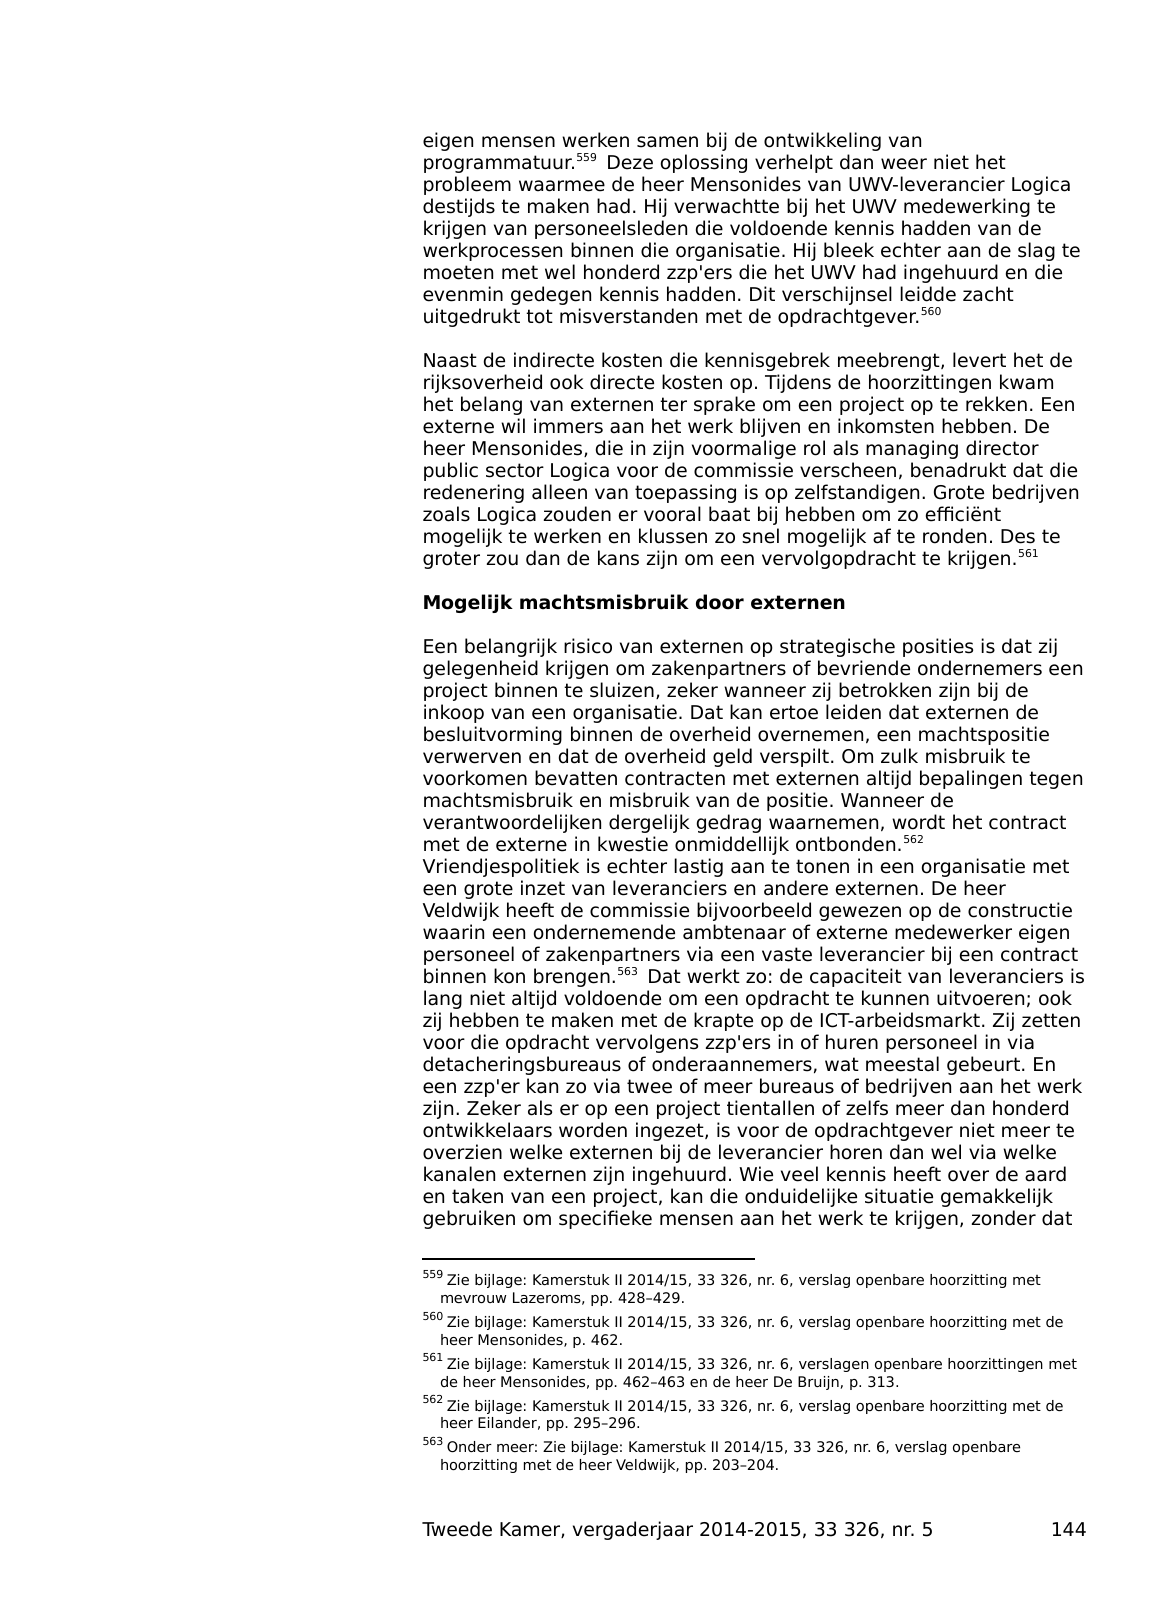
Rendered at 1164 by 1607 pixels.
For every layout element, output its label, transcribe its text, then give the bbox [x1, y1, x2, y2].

text Zie bijlage: Kamerstuk II 2014/15, 33 326, nr. 6, verslag openbare hoorzitting met de heer Mensonides, p. 462. [422, 1310, 1087, 1349]
text eigen mensen werken samen bij de ontwikkeling van programmatuur. Deze oplossing verhelpt dan weer niet het probleem waarmee de heer Mensonides van UWV-leverancier Logica destijds te maken had. Hij verwachtte bij het UWV medewerking te krijgen van personeelsleden die voldoende kennis hadden van de werkprocessen binnen die organisatie. Hij bleek echter aan de slag te moeten met wel honderd zzp'ers die het UWV had ingehuurd en die evenmin gedegen kennis hadden. Dit verschijnsel leidde zacht uitgedrukt tot misverstanden met de opdrachtgever. [422, 130, 1087, 328]
text Zie bijlage: Kamerstuk II 2014/15, 33 326, nr. 6, verslagen openbare hoorzittingen met de heer Mensonides, pp. 462–463 en de heer De Bruijn, p. 313. [422, 1352, 1087, 1391]
text Zie bijlage: Kamerstuk II 2014/15, 33 326, nr. 6, verslag openbare hoorzitting met de heer Eilander, pp. 295–296. [422, 1393, 1087, 1432]
subtitle Mogelijk machtsmisbruik door externen [422, 592, 1087, 614]
text Naast de indirecte kosten die kennisgebrek meebrengt, levert het de rijksoverheid ook directe kosten op. Tijdens de hoorzittingen kwam het belang van externen ter sprake om een project op te rekken. Een externe wil immers aan het werk blijven en inkomsten hebben. De heer Mensonides, die in zijn voormalige rol als managing director public sector Logica voor de commissie verscheen, benadrukt dat die redenering alleen van toepassing is op zelfstandigen. Grote bedrijven zoals Logica zouden er vooral baat bij hebben om zo efficiënt mogelijk te werken en klussen zo snel mogelijk af te ronden. Des te groter zou dan de kans zijn om een vervolgopdracht te krijgen. [422, 350, 1087, 570]
text Zie bijlage: Kamerstuk II 2014/15, 33 326, nr. 6, verslag openbare hoorzitting met mevrouw Lazeroms, pp. 428–429. [422, 1268, 1087, 1307]
text Een belangrijk risico van externen op strategische posities is dat zij gelegenheid krijgen om zakenpartners of bevriende ondernemers een project binnen te sluizen, zeker wanneer zij betrokken zijn bij de inkoop van een organisatie. Dat kan ertoe leiden dat externen de besluitvorming binnen de overheid overnemen, een machtspositie verwerven en dat de overheid geld verspilt. Om zulk misbruik te voorkomen bevatten contracten met externen altijd bepalingen tegen machtsmisbruik en misbruik van de positie. Wanneer de verantwoordelijken dergelijk gedrag waarnemen, wordt het contract met de externe in kwestie onmiddellijk ontbonden. Vriendjespolitiek is echter lastig aan te tonen in een organisatie met een grote inzet van leveranciers en andere externen. De heer Veldwijk heeft de commissie bijvoorbeeld gewezen op de constructie waarin een ondernemende ambtenaar of externe medewerker eigen personeel of zakenpartners via een vaste leverancier bij een contract binnen kon brengen. Dat werkt zo: de capaciteit van leveranciers is lang niet altijd voldoende om een opdracht te kunnen uitvoeren; ook zij hebben te maken met de krapte op de ICT-arbeidsmarkt. Zij zetten voor die opdracht vervolgens zzp'ers in of huren personeel in via detacheringsbureaus of onderaannemers, wat meestal gebeurt. En een zzp'er kan zo via twee of meer bureaus of bedrijven aan het werk zijn. Zeker als er op een project tientallen of zelfs meer dan honderd ontwikkelaars worden ingezet, is voor de opdrachtgever niet meer te overzien welke externen bij de leverancier horen dan wel via welke kanalen externen zijn ingehuurd. Wie veel kennis heeft over de aard en taken van een project, kan die onduidelijke situatie gemakkelijk gebruiken om specifieke mensen aan het werk te krijgen, zonder dat [422, 636, 1087, 1229]
text Onder meer: Zie bijlage: Kamerstuk II 2014/15, 33 326, nr. 6, verslag openbare hoorzitting met de heer Veldwijk, pp. 203–204. [422, 1435, 1087, 1474]
